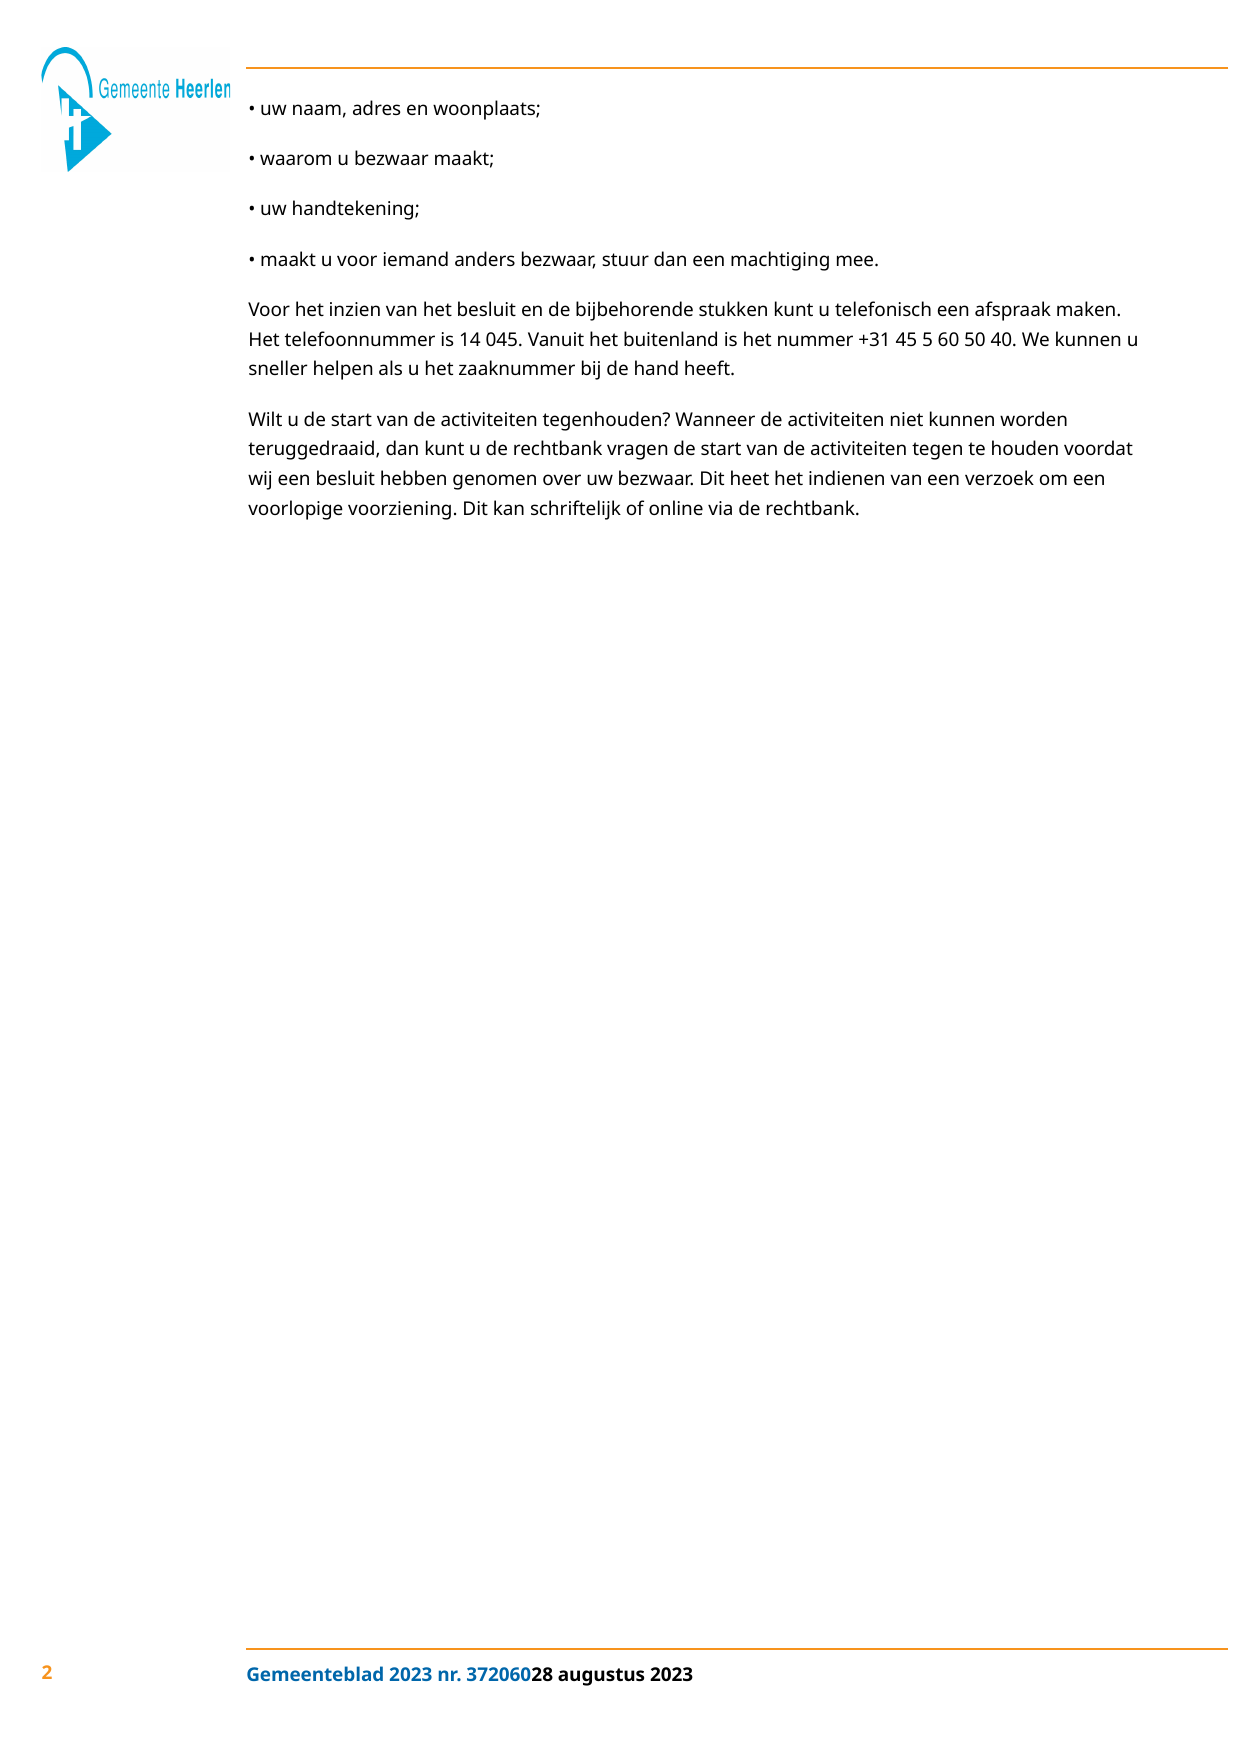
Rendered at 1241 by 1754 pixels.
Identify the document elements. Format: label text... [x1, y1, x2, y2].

text • maakt u voor iemand anders bezwaar, stuur dan een machtiging mee. [248, 246, 1152, 272]
picture [41, 47, 59, 70]
text • uw handtekening; [248, 196, 1152, 221]
text • uw naam, adres en woonplaats; [248, 95, 1152, 121]
picture [41, 47, 231, 172]
text Wilt u de start van de activiteiten tegenhouden? Wanneer de activiteiten niet kunnen worden teruggedraaid, dan kunt u de rechtbank vragen de start van de activiteiten tegen te houden voordat wij een besluit hebben genomen over uw bezwaar. Dit heet het indienen van een verzoek om een voorlopige voorziening. Dit kan schriftelijk of online via de rechtbank. [248, 406, 1152, 521]
text Voor het inzien van het besluit en de bijbehorende stukken kunt u telefonisch een afspraak maken. Het telefoonnummer is 14 045. Vanuit het buitenland is het nummer +31 45 5 60 50 40. We kunnen u sneller helpen als u het zaaknummer bij de hand heeft. [248, 296, 1152, 381]
text • waarom u bezwaar maakt; [248, 145, 1152, 171]
